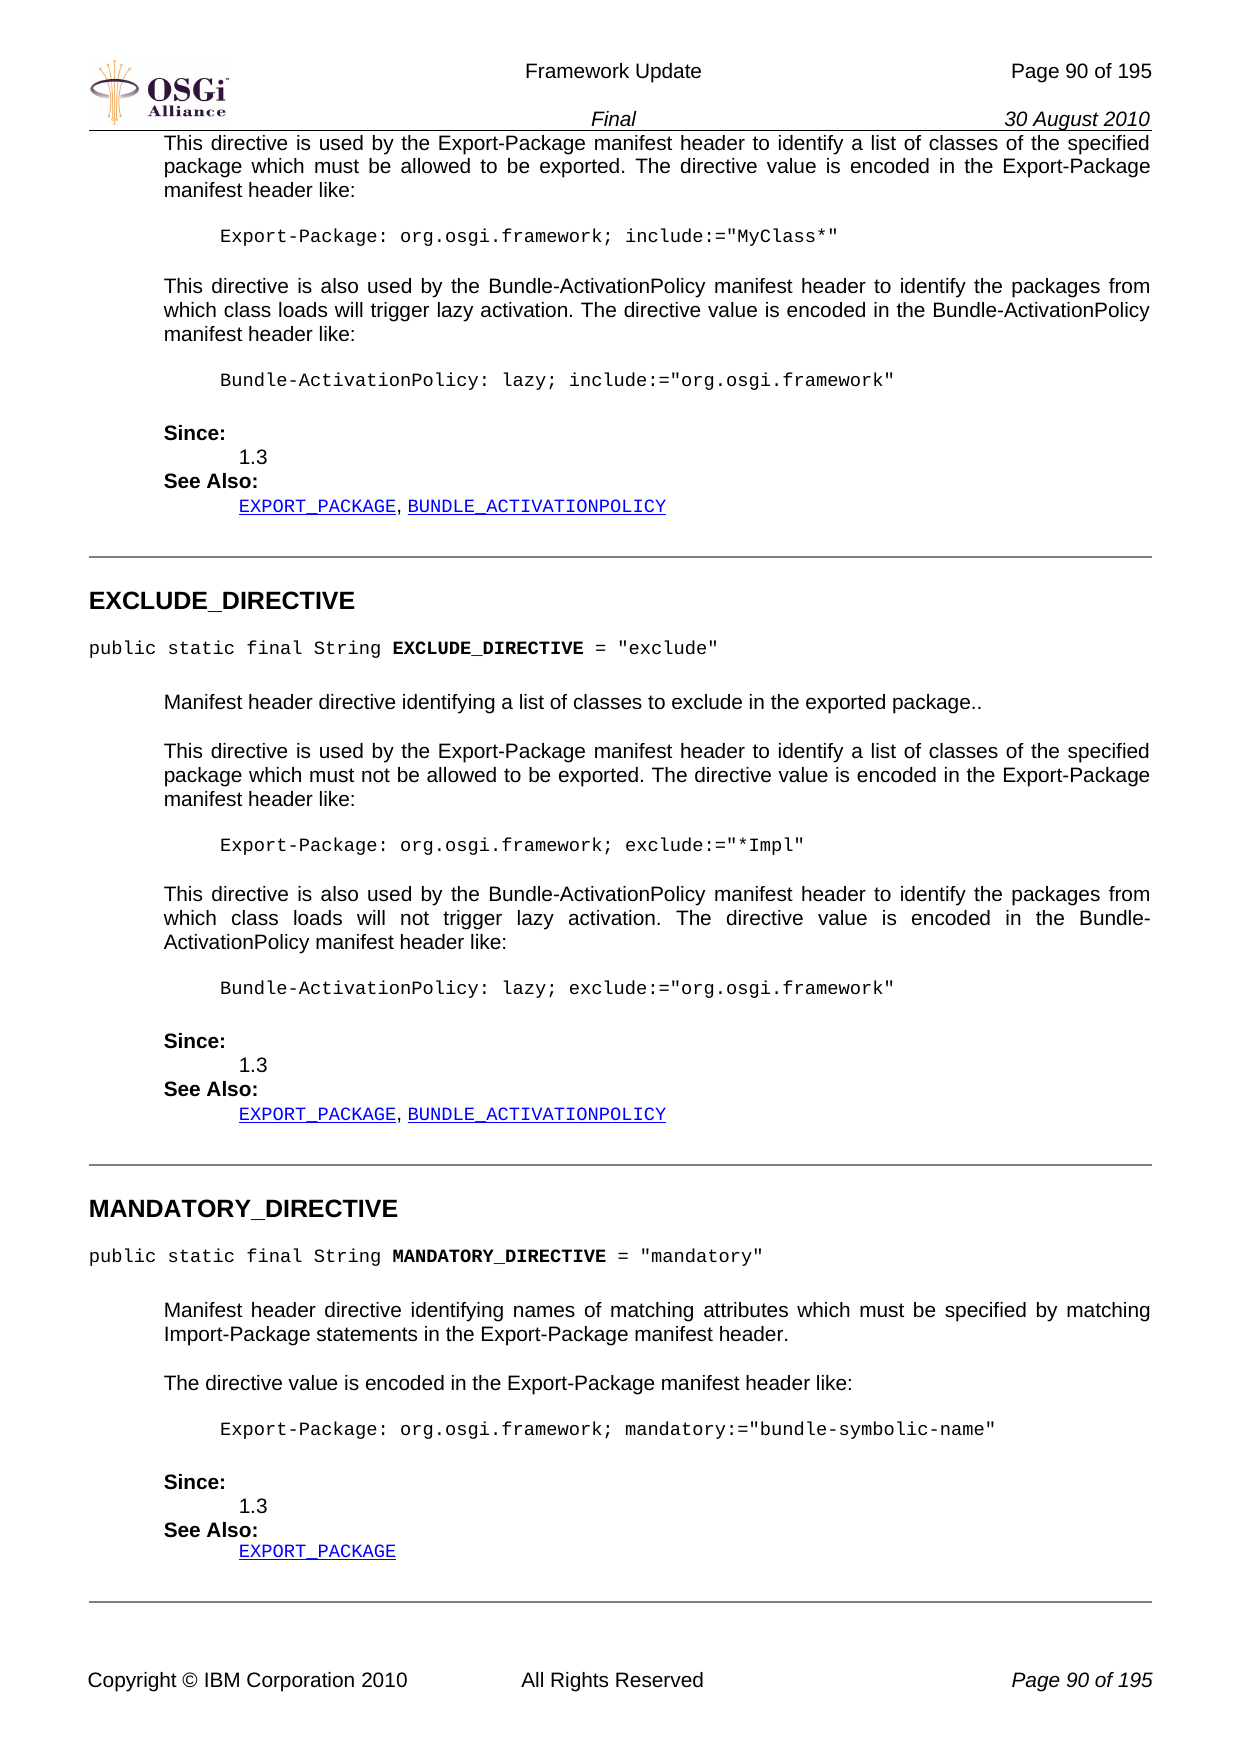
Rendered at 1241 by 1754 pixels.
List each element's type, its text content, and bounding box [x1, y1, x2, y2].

text This directive is used by the Export-Package manifest header to identify a list of classes of the specified package which must not be allowed to be exported. The directive value is encoded in the Export-Package manifest header like: [163, 738, 1152, 810]
text See Also: [163, 1077, 1152, 1101]
text Manifest header directive identifying a list of classes to exclude in the exported package.. [163, 689, 1152, 713]
text Export-Package: org.osgi.framework; mandatory:="bundle-symbolic-name" [163, 1419, 1152, 1441]
text Bundle-ActivationPolicy: lazy; exclude:="org.osgi.framework" [163, 978, 1152, 1000]
text The directive value is encoded in the Export-Package manifest header like: [163, 1370, 1152, 1394]
text Export-Package: org.osgi.framework; include:="MyClass*" [163, 227, 1152, 248]
text 1.3 [238, 1494, 1152, 1518]
text Since: [163, 1029, 1152, 1053]
text public static final String EXCLUDE_DIRECTIVE = "exclude" [88, 639, 1152, 660]
text This directive is also used by the Bundle-ActivationPolicy manifest header to identify the packages from which class loads will not trigger lazy activation. The directive value is encoded in the Bundle-ActivationPolicy manifest header like: [163, 882, 1152, 953]
text 1.3 [238, 445, 1152, 469]
text This directive is used by the Export-Package manifest header to identify a list of classes of the specified package which must be allowed to be exported. The directive value is encoded in the Export-Package manifest header like: [163, 131, 1152, 202]
text 1.3 [238, 1053, 1152, 1077]
picture [90, 60, 230, 125]
text Manifest header directive identifying names of matching attributes which must be specified by matching Import-Package statements in the Export-Package manifest header. [163, 1297, 1152, 1345]
subtitle EXCLUDE_DIRECTIVE [88, 586, 1152, 615]
text This directive is also used by the Bundle-ActivationPolicy manifest header to identify the packages from which class loads will trigger lazy activation. The directive value is encoded in the Bundle-ActivationPolicy manifest header like: [163, 273, 1152, 345]
text EXPORT_PACKAGE, BUNDLE_ACTIVATIONPOLICY [238, 1101, 1152, 1126]
text Since: [163, 421, 1152, 445]
text Export-Package: org.osgi.framework; exclude:="*Impl" [163, 835, 1152, 857]
text public static final String MANDATORY_DIRECTIVE = "mandatory" [88, 1247, 1152, 1268]
subtitle MANDATORY_DIRECTIVE [88, 1194, 1152, 1223]
text See Also: [163, 469, 1152, 493]
text EXPORT_PACKAGE [238, 1542, 1152, 1563]
text Bundle-ActivationPolicy: lazy; include:="org.osgi.framework" [163, 370, 1152, 392]
text EXPORT_PACKAGE, BUNDLE_ACTIVATIONPOLICY [238, 493, 1152, 518]
text See Also: [163, 1518, 1152, 1542]
text Since: [163, 1470, 1152, 1494]
